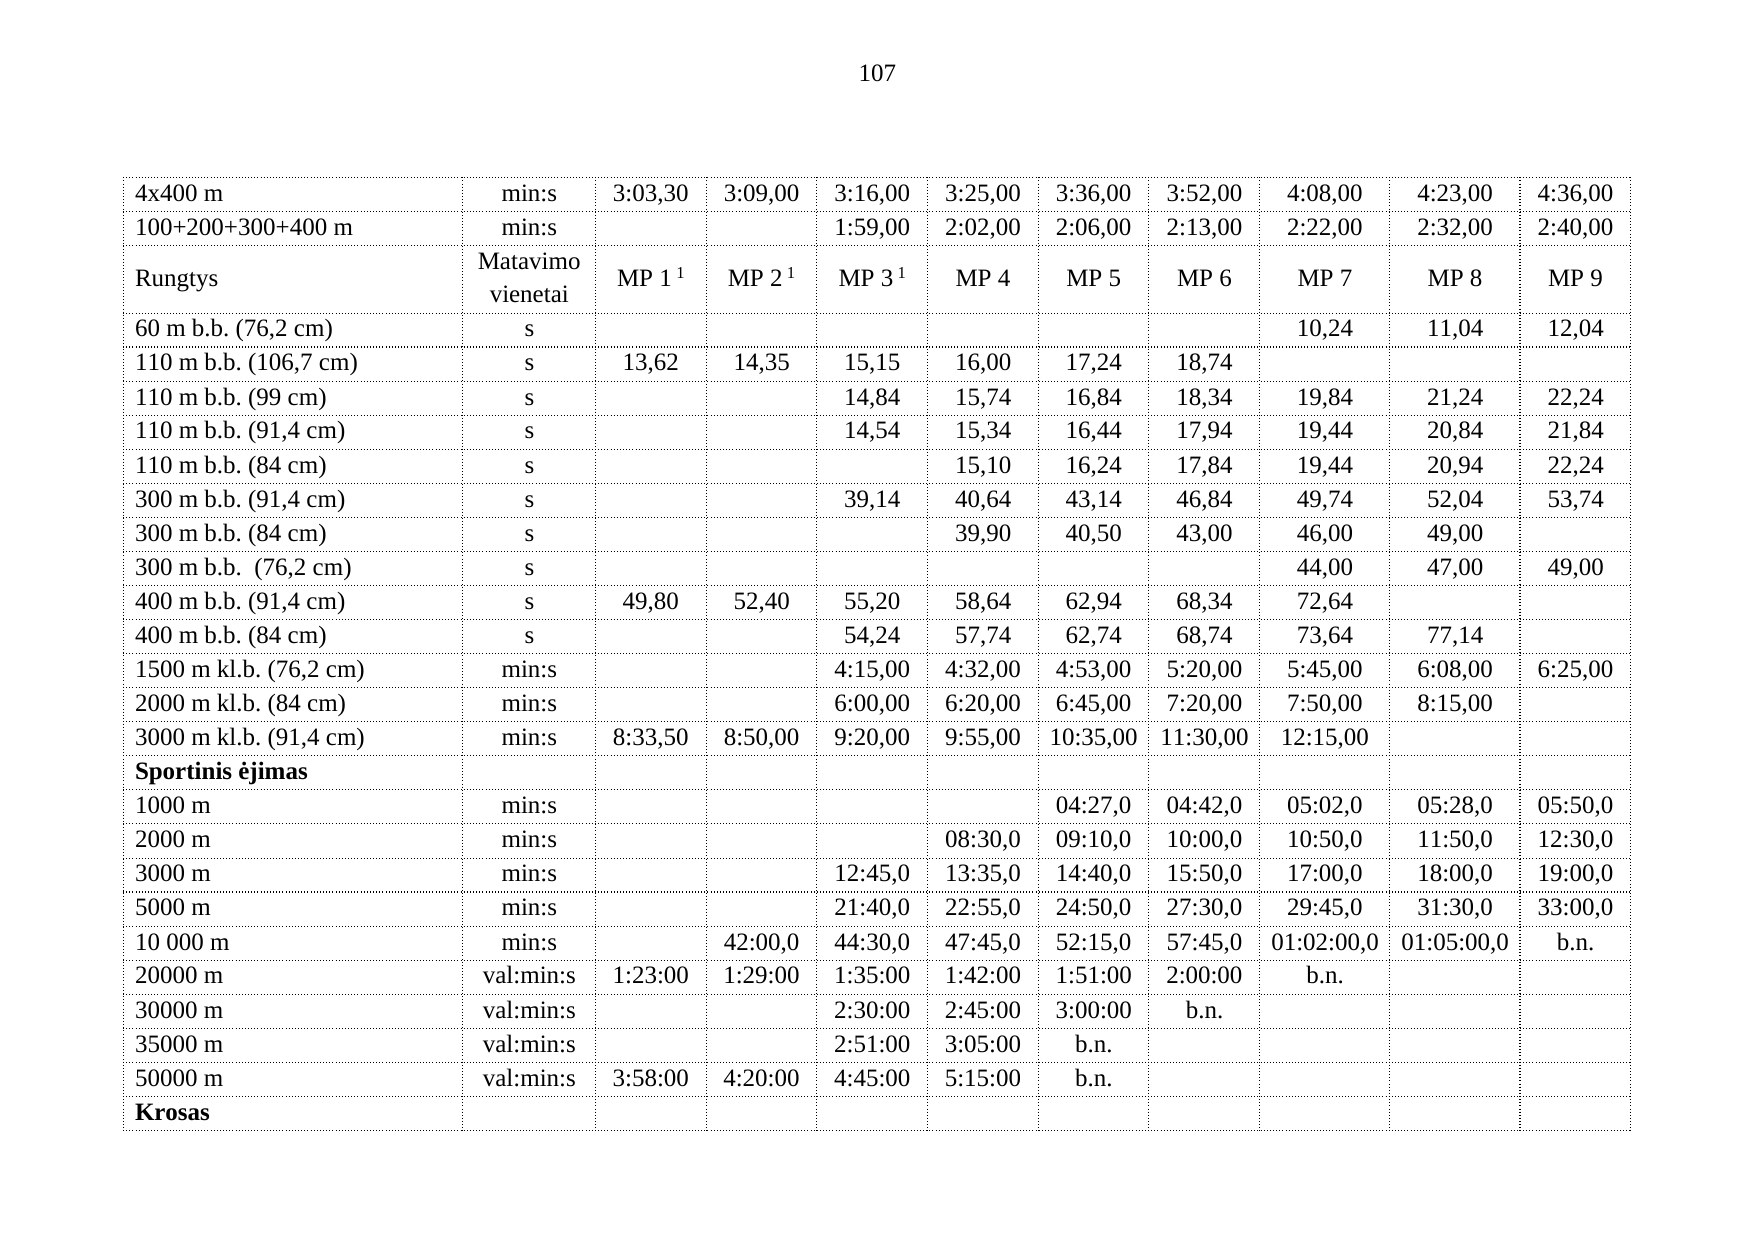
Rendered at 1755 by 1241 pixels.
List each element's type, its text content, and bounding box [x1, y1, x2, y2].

table_cell 22,24 [1520, 381, 1631, 414]
table_cell 7:50,00 [1260, 687, 1390, 721]
table_cell [1520, 585, 1631, 619]
table_cell 11,04 [1390, 313, 1520, 346]
table_cell 8:33,50 [595, 721, 706, 755]
table_cell 16,84 [1038, 381, 1149, 414]
table_cell 6:00,00 [817, 687, 927, 721]
table_cell 1:23:00 [595, 960, 706, 994]
table_cell [595, 687, 706, 721]
table_cell 5:45,00 [1260, 653, 1390, 687]
table_cell [595, 415, 706, 449]
table_cell [706, 517, 817, 551]
table_cell 19,44 [1260, 449, 1390, 483]
table_cell min:s [463, 721, 595, 755]
table_cell 6:20,00 [928, 687, 1038, 721]
table_cell [1149, 1096, 1259, 1130]
table_cell 3:25,00 [928, 177, 1038, 211]
table_cell 19,44 [1260, 415, 1390, 449]
table_cell 57,74 [928, 619, 1038, 653]
table_cell s [463, 346, 595, 381]
table_cell [595, 926, 706, 959]
table_cell 3:00:00 [1038, 994, 1149, 1028]
table_cell MP 7 [1260, 245, 1390, 312]
table_cell s [463, 483, 595, 517]
table_cell [1520, 960, 1631, 994]
table_cell 47:45,0 [928, 926, 1038, 959]
table_cell MP 5 [1038, 245, 1149, 312]
table_cell 05:50,0 [1520, 789, 1631, 823]
table_cell [1260, 994, 1390, 1028]
table_cell 2:45:00 [928, 994, 1038, 1028]
table_cell MP 4 [928, 245, 1038, 312]
table_cell val:min:s [463, 960, 595, 994]
table_cell 19:00,0 [1520, 858, 1631, 891]
table_cell MP 8 [1390, 245, 1520, 312]
table_cell 35000 m [124, 1028, 463, 1062]
table_cell s [463, 551, 595, 585]
table_cell [595, 381, 706, 414]
table_cell [817, 1096, 927, 1130]
table_cell 52,40 [706, 585, 817, 619]
table_cell 16,24 [1038, 449, 1149, 483]
table_cell 1:29:00 [706, 960, 817, 994]
table_cell val:min:s [463, 994, 595, 1028]
table_cell 2000 m kl.b. (84 cm) [124, 687, 463, 721]
table_cell s [463, 619, 595, 653]
table_cell [817, 823, 927, 857]
table_cell 68,74 [1149, 619, 1259, 653]
table_cell 110 m b.b. (91,4 cm) [124, 415, 463, 449]
table_cell [706, 449, 817, 483]
table_cell 300 m b.b. (91,4 cm) [124, 483, 463, 517]
table_cell min:s [463, 211, 595, 245]
table_cell [1520, 687, 1631, 721]
table_cell 10:35,00 [1038, 721, 1149, 755]
table_cell 3:03,30 [595, 177, 706, 211]
table_cell [1149, 313, 1259, 346]
table_cell s [463, 585, 595, 619]
table_cell 1500 m kl.b. (76,2 cm) [124, 653, 463, 687]
table_cell 49,74 [1260, 483, 1390, 517]
table_cell 6:45,00 [1038, 687, 1149, 721]
table_cell 31:30,0 [1390, 891, 1520, 926]
table_cell [817, 517, 927, 551]
table_cell 3:09,00 [706, 177, 817, 211]
table_cell 73,64 [1260, 619, 1390, 653]
table_cell b.n. [1520, 926, 1631, 959]
table_cell 11:50,0 [1390, 823, 1520, 857]
table_cell 4:32,00 [928, 653, 1038, 687]
table_cell 4:20:00 [706, 1062, 817, 1096]
table_cell [1260, 1062, 1390, 1096]
table_cell 17,24 [1038, 346, 1149, 381]
table_cell [706, 653, 817, 687]
table_cell 3:05:00 [928, 1028, 1038, 1062]
table_cell [1390, 721, 1520, 755]
table_cell 19,84 [1260, 381, 1390, 414]
table_cell [1390, 1028, 1520, 1062]
table_cell 15,10 [928, 449, 1038, 483]
table_cell 10 000 m [124, 926, 463, 959]
table_cell [595, 449, 706, 483]
table_cell [1390, 585, 1520, 619]
table_cell 39,14 [817, 483, 927, 517]
table_cell 2:32,00 [1390, 211, 1520, 245]
table_cell 5:15:00 [928, 1062, 1038, 1096]
table_cell 40,50 [1038, 517, 1149, 551]
table_cell min:s [463, 687, 595, 721]
table_cell 12:45,0 [817, 858, 927, 891]
table_cell 05:28,0 [1390, 789, 1520, 823]
table_cell 3000 m kl.b. (91,4 cm) [124, 721, 463, 755]
table_cell 22:55,0 [928, 891, 1038, 926]
table_cell 58,64 [928, 585, 1038, 619]
table_cell 54,24 [817, 619, 927, 653]
table_cell [706, 1096, 817, 1130]
table_cell MP 3 1 [817, 245, 927, 312]
table_cell [1038, 755, 1149, 789]
table_cell [595, 823, 706, 857]
table_cell b.n. [1038, 1028, 1149, 1062]
table_cell [1390, 994, 1520, 1028]
table_cell min:s [463, 789, 595, 823]
table_cell 400 m b.b. (84 cm) [124, 619, 463, 653]
table_cell 43,00 [1149, 517, 1259, 551]
table_cell [1520, 619, 1631, 653]
table_cell 20000 m [124, 960, 463, 994]
table_cell 300 m b.b. (76,2 cm) [124, 551, 463, 585]
table_cell 110 m b.b. (99 cm) [124, 381, 463, 414]
table_cell 21:40,0 [817, 891, 927, 926]
table_cell 1:42:00 [928, 960, 1038, 994]
table_cell [817, 755, 927, 789]
table_cell 49,00 [1520, 551, 1631, 585]
table_cell 15,74 [928, 381, 1038, 414]
table_cell [595, 1096, 706, 1130]
table_cell 3:36,00 [1038, 177, 1149, 211]
table_cell 2:13,00 [1149, 211, 1259, 245]
table_cell 110 m b.b. (84 cm) [124, 449, 463, 483]
table_cell 17,84 [1149, 449, 1259, 483]
table_cell 57:45,0 [1149, 926, 1259, 959]
table_cell 2:30:00 [817, 994, 927, 1028]
table_cell 4:45:00 [817, 1062, 927, 1096]
table_cell 46,00 [1260, 517, 1390, 551]
table_cell 13,62 [595, 346, 706, 381]
table_cell 2:40,00 [1520, 211, 1631, 245]
table_cell [463, 1096, 595, 1130]
table_cell [1390, 346, 1520, 381]
table_cell [706, 483, 817, 517]
table_cell 14,84 [817, 381, 927, 414]
table_cell 3:52,00 [1149, 177, 1259, 211]
table_cell Sportinis ėjimas [124, 755, 463, 789]
table_cell [1390, 1062, 1520, 1096]
table_cell 33:00,0 [1520, 891, 1631, 926]
table_cell 15,15 [817, 346, 927, 381]
table_cell MP 2 1 [706, 245, 817, 312]
table_cell 400 m b.b. (91,4 cm) [124, 585, 463, 619]
table_cell 5000 m [124, 891, 463, 926]
table_cell 2000 m [124, 823, 463, 857]
table_cell 6:08,00 [1390, 653, 1520, 687]
table_cell [595, 1028, 706, 1062]
table_cell 2:22,00 [1260, 211, 1390, 245]
table_cell [706, 551, 817, 585]
table_cell 12:30,0 [1520, 823, 1631, 857]
table_cell [595, 789, 706, 823]
table_cell 16,44 [1038, 415, 1149, 449]
table_cell 72,64 [1260, 585, 1390, 619]
table_cell [706, 687, 817, 721]
table_cell [706, 1028, 817, 1062]
table_cell [595, 551, 706, 585]
table_cell 1:51:00 [1038, 960, 1149, 994]
table_cell [706, 823, 817, 857]
table_cell 55,20 [817, 585, 927, 619]
table_cell [928, 789, 1038, 823]
table_cell [595, 858, 706, 891]
table_cell 20,94 [1390, 449, 1520, 483]
table_cell [1260, 346, 1390, 381]
table_cell 3000 m [124, 858, 463, 891]
table_cell [706, 313, 817, 346]
table_cell [1038, 313, 1149, 346]
table_cell s [463, 381, 595, 414]
table_cell 12:15,00 [1260, 721, 1390, 755]
table_cell s [463, 415, 595, 449]
table_cell 11:30,00 [1149, 721, 1259, 755]
table_cell 42:00,0 [706, 926, 817, 959]
table_cell MP 6 [1149, 245, 1259, 312]
table_cell [928, 551, 1038, 585]
table_cell MP 9 [1520, 245, 1631, 312]
table_cell 21,84 [1520, 415, 1631, 449]
table_cell min:s [463, 177, 595, 211]
table_cell b.n. [1149, 994, 1259, 1028]
table_cell [1520, 346, 1631, 381]
table_cell [817, 789, 927, 823]
table_cell [595, 483, 706, 517]
table_cell [595, 619, 706, 653]
table_cell [706, 211, 817, 245]
table_cell [1038, 551, 1149, 585]
table_cell 09:10,0 [1038, 823, 1149, 857]
table_cell [1520, 994, 1631, 1028]
table_cell [706, 858, 817, 891]
table_cell [1520, 1028, 1631, 1062]
table_cell 21,24 [1390, 381, 1520, 414]
table_cell 12,04 [1520, 313, 1631, 346]
table_cell 14:40,0 [1038, 858, 1149, 891]
table_cell 7:20,00 [1149, 687, 1259, 721]
table_cell 43,14 [1038, 483, 1149, 517]
table_cell 9:55,00 [928, 721, 1038, 755]
table_cell [1390, 960, 1520, 994]
table_cell 2:02,00 [928, 211, 1038, 245]
table_cell [1260, 1096, 1390, 1130]
table_cell 3:58:00 [595, 1062, 706, 1096]
table_cell [595, 755, 706, 789]
table_cell [706, 755, 817, 789]
table_cell 22,24 [1520, 449, 1631, 483]
table_cell [1149, 755, 1259, 789]
table_cell b.n. [1038, 1062, 1149, 1096]
table_cell 53,74 [1520, 483, 1631, 517]
table_cell [595, 653, 706, 687]
table_cell 2:06,00 [1038, 211, 1149, 245]
table_cell 04:42,0 [1149, 789, 1259, 823]
table_cell 1:59,00 [817, 211, 927, 245]
table_cell [1260, 1028, 1390, 1062]
table_cell 10,24 [1260, 313, 1390, 346]
table_cell 05:02,0 [1260, 789, 1390, 823]
table_cell 01:05:00,0 [1390, 926, 1520, 959]
table_cell 17:00,0 [1260, 858, 1390, 891]
table_cell 10:00,0 [1149, 823, 1259, 857]
table_cell 2:00:00 [1149, 960, 1259, 994]
table_cell 08:30,0 [928, 823, 1038, 857]
table_cell [706, 891, 817, 926]
table_cell 3:16,00 [817, 177, 927, 211]
table_cell [1260, 755, 1390, 789]
table_cell [706, 381, 817, 414]
table_cell 15,34 [928, 415, 1038, 449]
table_cell [817, 551, 927, 585]
table_cell [706, 789, 817, 823]
table_cell [928, 313, 1038, 346]
table_cell 52:15,0 [1038, 926, 1149, 959]
table_cell [1520, 721, 1631, 755]
table_cell s [463, 313, 595, 346]
table_cell 300 m b.b. (84 cm) [124, 517, 463, 551]
table_cell 4:08,00 [1260, 177, 1390, 211]
table_cell 2:51:00 [817, 1028, 927, 1062]
table_cell min:s [463, 926, 595, 959]
table_cell 10:50,0 [1260, 823, 1390, 857]
table_cell [706, 619, 817, 653]
table_cell 18,34 [1149, 381, 1259, 414]
table_cell [595, 313, 706, 346]
table_cell 01:02:00,0 [1260, 926, 1390, 959]
table_cell 50000 m [124, 1062, 463, 1096]
table_cell 4:15,00 [817, 653, 927, 687]
table_cell [817, 313, 927, 346]
table_cell 8:50,00 [706, 721, 817, 755]
table_cell [1520, 1062, 1631, 1096]
table_cell val:min:s [463, 1028, 595, 1062]
table_cell 62,74 [1038, 619, 1149, 653]
table_cell [1520, 755, 1631, 789]
table_cell 40,64 [928, 483, 1038, 517]
table_cell [1149, 1062, 1259, 1096]
table_cell [1390, 1096, 1520, 1130]
table_cell 9:20,00 [817, 721, 927, 755]
table_cell b.n. [1260, 960, 1390, 994]
table_cell Rungtys [124, 245, 463, 312]
table_cell s [463, 517, 595, 551]
table_cell 17,94 [1149, 415, 1259, 449]
table_cell s [463, 449, 595, 483]
table_cell 47,00 [1390, 551, 1520, 585]
table_cell [928, 1096, 1038, 1130]
table_cell min:s [463, 823, 595, 857]
table_cell 20,84 [1390, 415, 1520, 449]
table_cell 4:23,00 [1390, 177, 1520, 211]
table_cell 100+200+300+400 m [124, 211, 463, 245]
table_cell 44:30,0 [817, 926, 927, 959]
table_cell [595, 211, 706, 245]
table_cell 1000 m [124, 789, 463, 823]
table_cell 110 m b.b. (106,7 cm) [124, 346, 463, 381]
table_cell [595, 994, 706, 1028]
table_cell 30000 m [124, 994, 463, 1028]
table_cell [1520, 1096, 1631, 1130]
table_cell 16,00 [928, 346, 1038, 381]
table_cell 46,84 [1149, 483, 1259, 517]
table_cell MP 1 1 [595, 245, 706, 312]
table_cell [1149, 1028, 1259, 1062]
table_cell [463, 755, 595, 789]
table_cell 68,34 [1149, 585, 1259, 619]
table_cell [1149, 551, 1259, 585]
table_cell 6:25,00 [1520, 653, 1631, 687]
table_cell [1520, 517, 1631, 551]
table_cell 49,80 [595, 585, 706, 619]
table_cell min:s [463, 891, 595, 926]
table_cell 4:53,00 [1038, 653, 1149, 687]
table_cell Krosas [124, 1096, 463, 1130]
table_cell 15:50,0 [1149, 858, 1259, 891]
table_cell 5:20,00 [1149, 653, 1259, 687]
table_cell 4:36,00 [1520, 177, 1631, 211]
table_cell 52,04 [1390, 483, 1520, 517]
table_cell 29:45,0 [1260, 891, 1390, 926]
table_cell 1:35:00 [817, 960, 927, 994]
table_cell 04:27,0 [1038, 789, 1149, 823]
table_cell 62,94 [1038, 585, 1149, 619]
table_cell [706, 415, 817, 449]
table_cell 77,14 [1390, 619, 1520, 653]
table_cell 18,74 [1149, 346, 1259, 381]
table_cell val:min:s [463, 1062, 595, 1096]
table_cell Matavimo vienetai [463, 245, 595, 312]
table_cell [1038, 1096, 1149, 1130]
table_cell 8:15,00 [1390, 687, 1520, 721]
table_cell 18:00,0 [1390, 858, 1520, 891]
table_cell 44,00 [1260, 551, 1390, 585]
table_cell [817, 449, 927, 483]
table_cell 24:50,0 [1038, 891, 1149, 926]
table_cell [595, 517, 706, 551]
table_cell 14,35 [706, 346, 817, 381]
table_cell [706, 994, 817, 1028]
table_cell 49,00 [1390, 517, 1520, 551]
table_cell 60 m b.b. (76,2 cm) [124, 313, 463, 346]
table_cell 39,90 [928, 517, 1038, 551]
table_cell [595, 891, 706, 926]
table_cell [928, 755, 1038, 789]
table_cell 4x400 m [124, 177, 463, 211]
table_cell 14,54 [817, 415, 927, 449]
table_cell [1390, 755, 1520, 789]
table_cell 27:30,0 [1149, 891, 1259, 926]
table_cell min:s [463, 858, 595, 891]
table_cell min:s [463, 653, 595, 687]
table_cell 13:35,0 [928, 858, 1038, 891]
